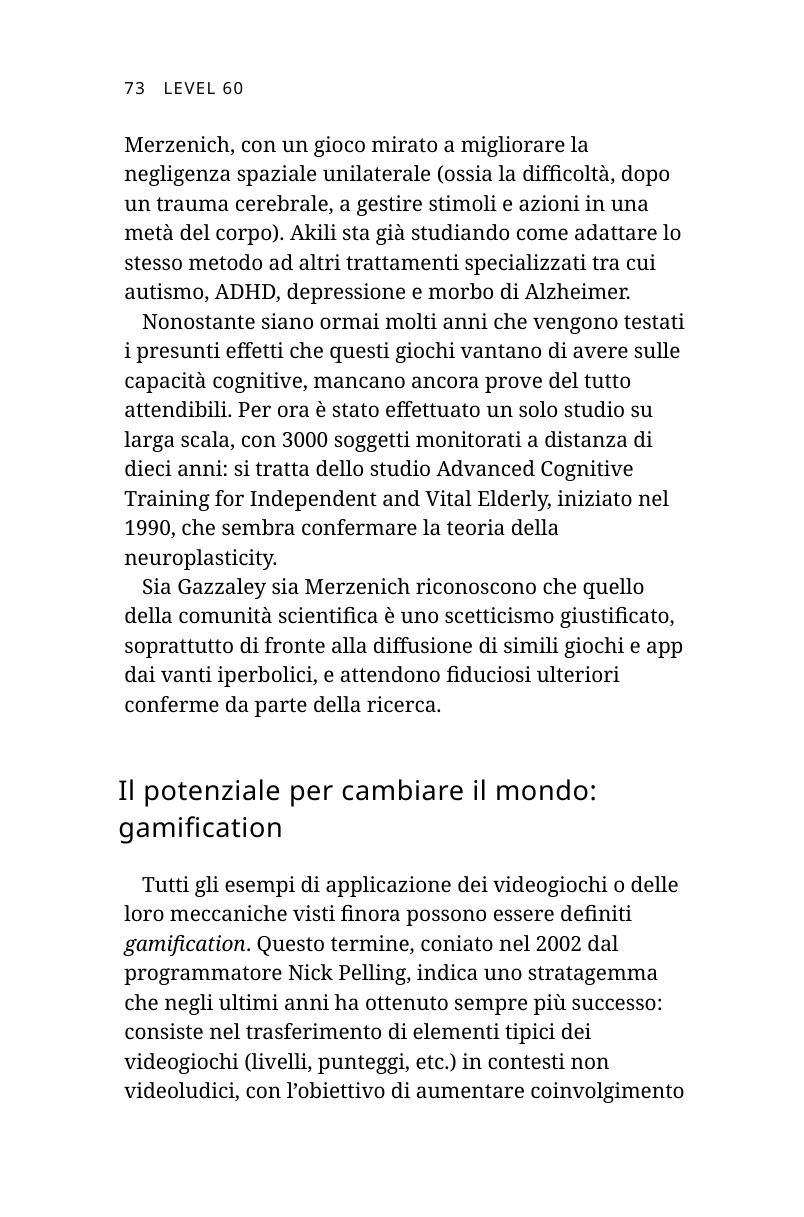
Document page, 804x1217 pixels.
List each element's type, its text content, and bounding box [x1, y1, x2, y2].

subtitle Il potenziale per cambiare il mondo: gamification [118, 772, 697, 845]
text Tutti gli esempi di applicazione dei videogiochi o delle loro meccaniche visti finora possono essere definiti gamification. Questo termine, coniato nel 2002 dal programmatore Nick Pelling, indica uno stratagemma che negli ultimi anni ha ottenuto sempre più successo: consiste nel trasferimento di elementi tipici dei videogiochi (livelli, punteggi, etc.) in contesti non videoludici, con l’obiettivo di aumentare coinvolgimento [124, 869, 697, 1105]
text Nonostante siano ormai molti anni che vengono testati i presunti effetti che questi giochi vantano di avere sulle capacità cognitive, mancano ancora prove del tutto attendibili. Per ora è stato effettuato un solo studio su larga scala, con 3000 soggetti monitorati a distanza di dieci anni: si tratta dello studio Advanced Cognitive Training for Independent and Vital Elderly, iniziato nel 1990, che sembra confermare la teoria della neuroplasticity. [124, 306, 697, 571]
text Merzenich, con un gioco mirato a migliorare la negligenza spaziale unilaterale (ossia la difficoltà, dopo un trauma cerebrale, a gestire stimoli e azioni in una metà del corpo). Akili sta già studiando come adattare lo stesso metodo ad altri trattamenti specializzati tra cui autismo, ADHD, depressione e morbo di Alzheimer. [124, 129, 697, 306]
text Sia Gazzaley sia Merzenich riconoscono che quello della comunità scientifica è uno scetticismo giustificato, soprattutto di fronte alla diffusione di simili giochi e app dai vanti iperbolici, e attendono fiduciosi ulteriori conferme da parte della ricerca. [124, 571, 697, 718]
